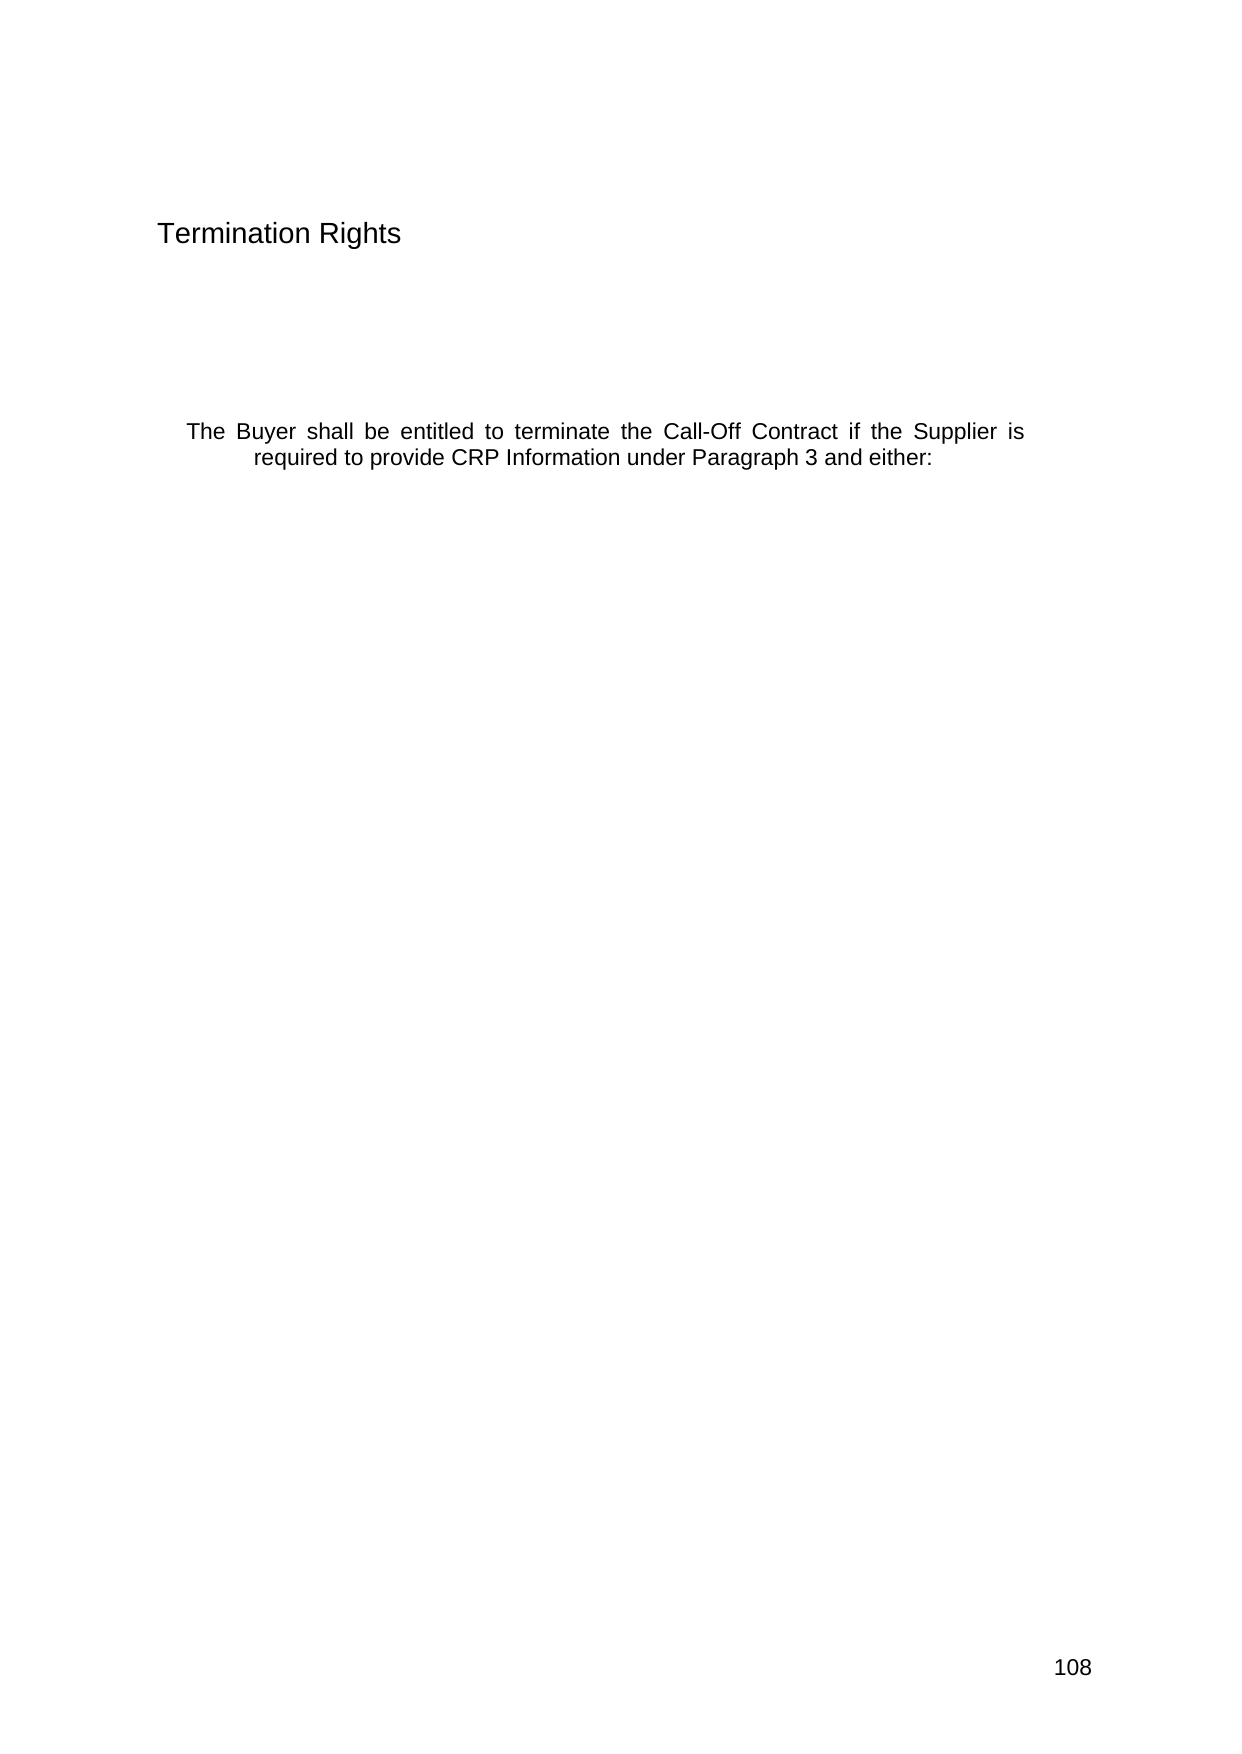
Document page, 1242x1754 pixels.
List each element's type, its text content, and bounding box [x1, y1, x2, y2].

subtitle The Buyer shall be entitled to terminate the Call-Off Contract if the Supplier is required to provide CRP Information under Paragraph 3 and either: [121, 353, 1091, 535]
subtitle Termination Rights [92, 151, 1091, 314]
